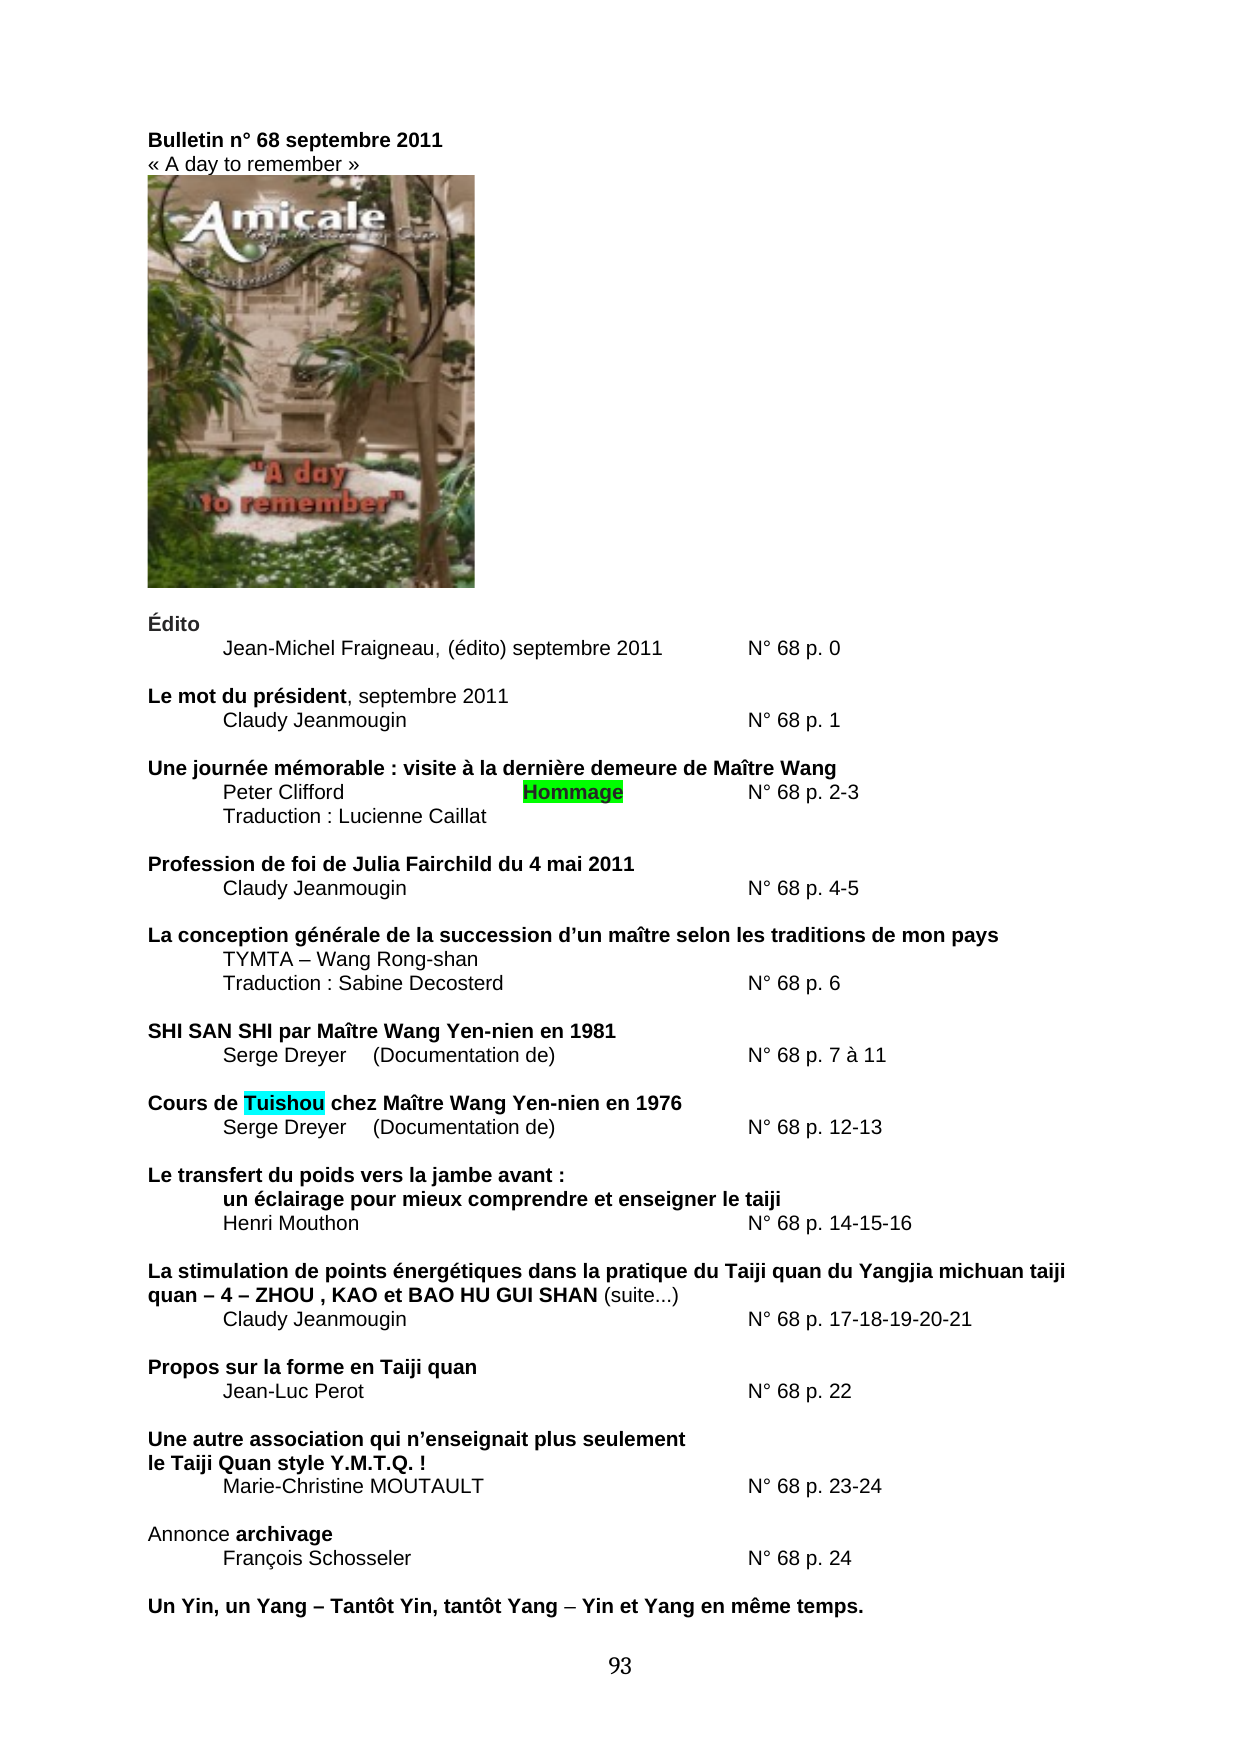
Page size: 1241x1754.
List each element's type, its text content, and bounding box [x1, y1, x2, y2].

text La conception générale de la succession d’un maître selon les traditions de mon pays [148, 923, 1093, 947]
text Une autre association qui n’enseignait plus seulement [148, 1426, 1093, 1450]
text Le transfert du poids vers la jambe avant : [148, 1163, 1093, 1187]
text Un Yin, un Yang – Tantôt Yin, tantôt Yang – Yin et Yang en même temps. [148, 1594, 1093, 1618]
subtitle Claudy Jeanmougin N° 68 p. 1 [148, 708, 1093, 732]
text Jean-Michel Fraigneau, (édito) septembre 2011 N° 68 p. 0 [148, 636, 1093, 660]
text Serge Dreyer (Documentation de) N° 68 p. 12-13 [148, 1115, 1093, 1139]
text La stimulation de points énergétiques dans la pratique du Taiji quan du Yangjia michuan taiji quan – 4 – ZHOU , KAO et BAO HU GUI SHAN (suite...) [148, 1259, 1093, 1307]
text Traduction : Lucienne Caillat [148, 803, 1093, 827]
subtitle Marie-Christine MOUTAULT N° 68 p. 23-24 [148, 1474, 1093, 1498]
text TYMTA – Wang Rong-shan [148, 947, 1093, 971]
text Henri Mouthon N° 68 p. 14-15-16 [148, 1211, 1093, 1235]
picture [147, 175, 475, 588]
text Profession de foi de Julia Fairchild du 4 mai 2011 [148, 851, 1093, 875]
subtitle Annonce archivage [148, 1522, 1093, 1546]
text le Taiji Quan style Y.M.T.Q. ! [148, 1450, 1093, 1474]
subtitle Serge Dreyer (Documentation de) N° 68 p. 7 à 11 [148, 1043, 1093, 1067]
subtitle Traduction : Sabine Decosterd N° 68 p. 6 [148, 971, 1093, 995]
subtitle Claudy Jeanmougin N° 68 p. 4-5 [148, 875, 1093, 899]
text Cours de Tuishou chez Maître Wang Yen-nien en 1976 [148, 1091, 1093, 1115]
text Propos sur la forme en Taiji quan [148, 1354, 1093, 1378]
text SHI SAN SHI par Maître Wang Yen-nien en 1981 [148, 1019, 1093, 1043]
subtitle François Schosseler N° 68 p. 24 [148, 1546, 1093, 1570]
text Une journée mémorable : visite à la dernière demeure de Maître Wang [148, 756, 1093, 779]
subtitle « A day to remember » [148, 151, 1093, 175]
subtitle Le mot du président, septembre 2011 [148, 684, 1093, 708]
text un éclairage pour mieux comprendre et enseigner le taiji [148, 1187, 1093, 1211]
text Claudy Jeanmougin N° 68 p. 17-18-19-20-21 [148, 1307, 1093, 1331]
subtitle Jean-Luc Perot N° 68 p. 22 [148, 1378, 1093, 1402]
subtitle Bulletin n° 68 septembre 2011 [148, 127, 1093, 151]
text Édito [148, 612, 1093, 636]
text Peter Clifford Hommage N° 68 p. 2-3 [148, 779, 1093, 803]
